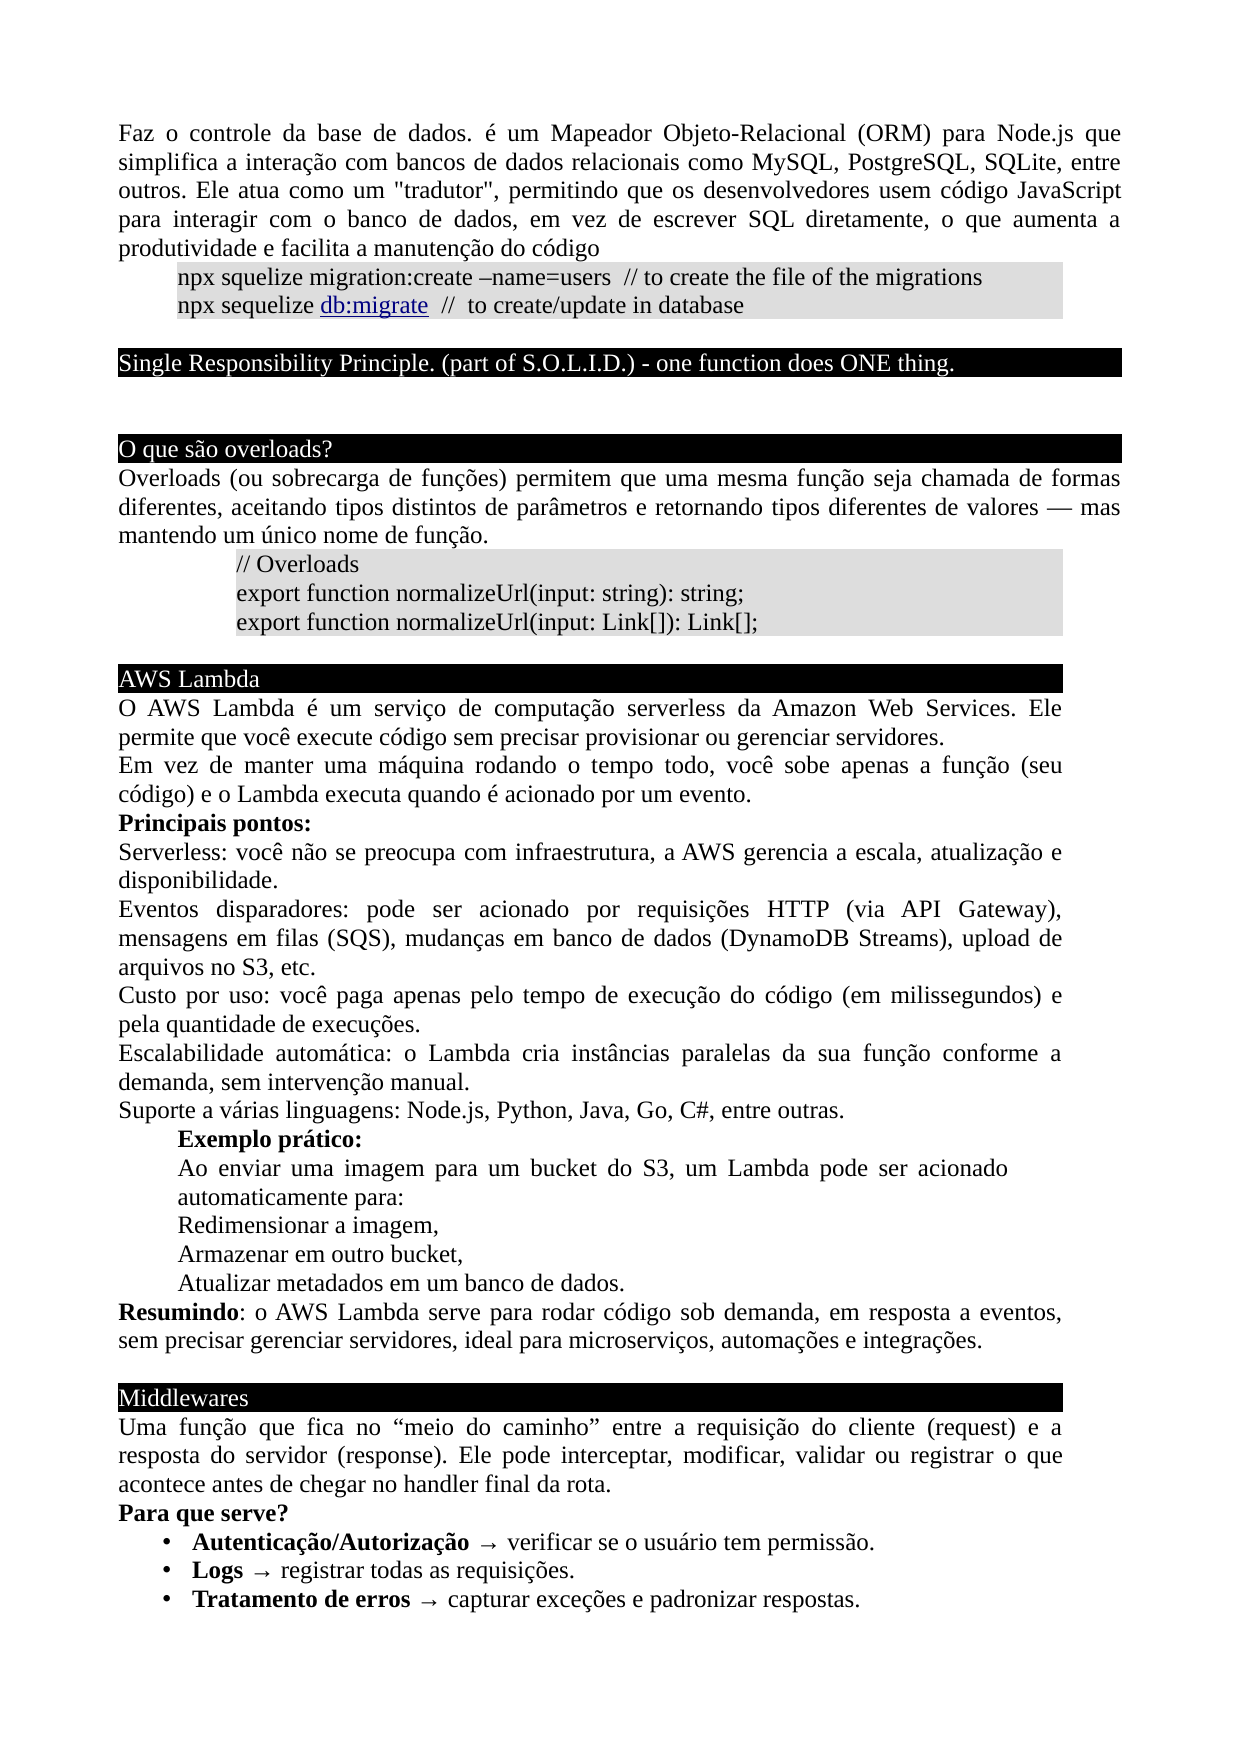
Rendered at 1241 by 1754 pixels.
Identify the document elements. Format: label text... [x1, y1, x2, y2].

text Custo por uso: você paga apenas pelo tempo de execução do código (em milissegundos) e pela quantidade de execuções. [118, 981, 1063, 1038]
text Overloads (ou sobrecarga de funções) permitem que uma mesma função seja chamada de formas diferentes, aceitando tipos distintos de parâmetros e retornando tipos diferentes de valores — mas mantendo um único nome de função. [118, 463, 1122, 549]
list Autenticação/Autorização → verificar se o usuário tem permissão. [162, 1527, 1122, 1556]
text Exemplo prático: [177, 1124, 1010, 1153]
text Middlewares [118, 1383, 1063, 1412]
text Serverless: você não se preocupa com infraestrutura, a AWS gerencia a escala, atualização e disponibilidade. [118, 837, 1063, 894]
text // Overloads [236, 549, 1063, 578]
subtitle Para que serve? [118, 1498, 1122, 1527]
text Armazenar em outro bucket, [177, 1239, 1010, 1268]
text Ao enviar uma imagem para um bucket do S3, um Lambda pode ser acionado automaticamente para: [177, 1153, 1010, 1211]
text Escalabilidade automática: o Lambda cria instâncias paralelas da sua função conforme a demanda, sem intervenção manual. [118, 1038, 1063, 1096]
text npx sequelize db:migrate // to create/update in database [177, 291, 1063, 319]
text AWS Lambda [118, 664, 1063, 693]
text export function normalizeUrl(input: Link[]): Link[]; [236, 607, 1063, 636]
text O AWS Lambda é um serviço de computação serverless da Amazon Web Services. Ele permite que você execute código sem precisar provisionar ou gerenciar servidores. [118, 693, 1063, 751]
text Em vez de manter uma máquina rodando o tempo todo, você sobe apenas a função (seu código) e o Lambda executa quando é acionado por um evento. [118, 751, 1063, 808]
text Suporte a várias linguagens: Node.js, Python, Java, Go, C#, entre outras. [118, 1096, 1063, 1124]
text Faz o controle da base de dados. é um Mapeador Objeto-Relacional (ORM) para Node.js que simplifica a interação com bancos de dados relacionais como MySQL, PostgreSQL, SQLite, entre outros. Ele atua como um "tradutor", permitindo que os desenvolvedores usem código JavaScript para interagir com o banco de dados, em vez de escrever SQL diretamente, o que aumenta a produtividade e facilita a manutenção do código [118, 118, 1122, 262]
text Uma função que fica no “meio do caminho” entre a requisição do cliente (request) e a resposta do servidor (response). Ele pode interceptar, modificar, validar ou registrar o que acontece antes de chegar no handler final da rota. [118, 1412, 1063, 1498]
text Redimensionar a imagem, [177, 1211, 1010, 1239]
list Logs → registrar todas as requisições. [162, 1556, 1122, 1584]
text Atualizar metadados em um banco de dados. [177, 1268, 1010, 1297]
text Resumindo: o AWS Lambda serve para rodar código sob demanda, em resposta a eventos, sem precisar gerenciar servidores, ideal para microserviços, automações e integrações. [118, 1297, 1063, 1354]
list Tratamento de erros → capturar exceções e padronizar respostas. [162, 1584, 1122, 1613]
text O que são overloads? [118, 434, 1122, 463]
text Principais pontos: [118, 808, 1063, 837]
text npx squelize migration:create –name=users // to create the file of the migrations [177, 262, 1063, 291]
text Single Responsibility Principle. (part of S.O.L.I.D.) - one function does ONE thing. [118, 348, 1122, 377]
text Eventos disparadores: pode ser acionado por requisições HTTP (via API Gateway), mensagens em filas (SQS), mudanças em banco de dados (DynamoDB Streams), upload de arquivos no S3, etc. [118, 894, 1063, 981]
text export function normalizeUrl(input: string): string; [236, 578, 1063, 607]
